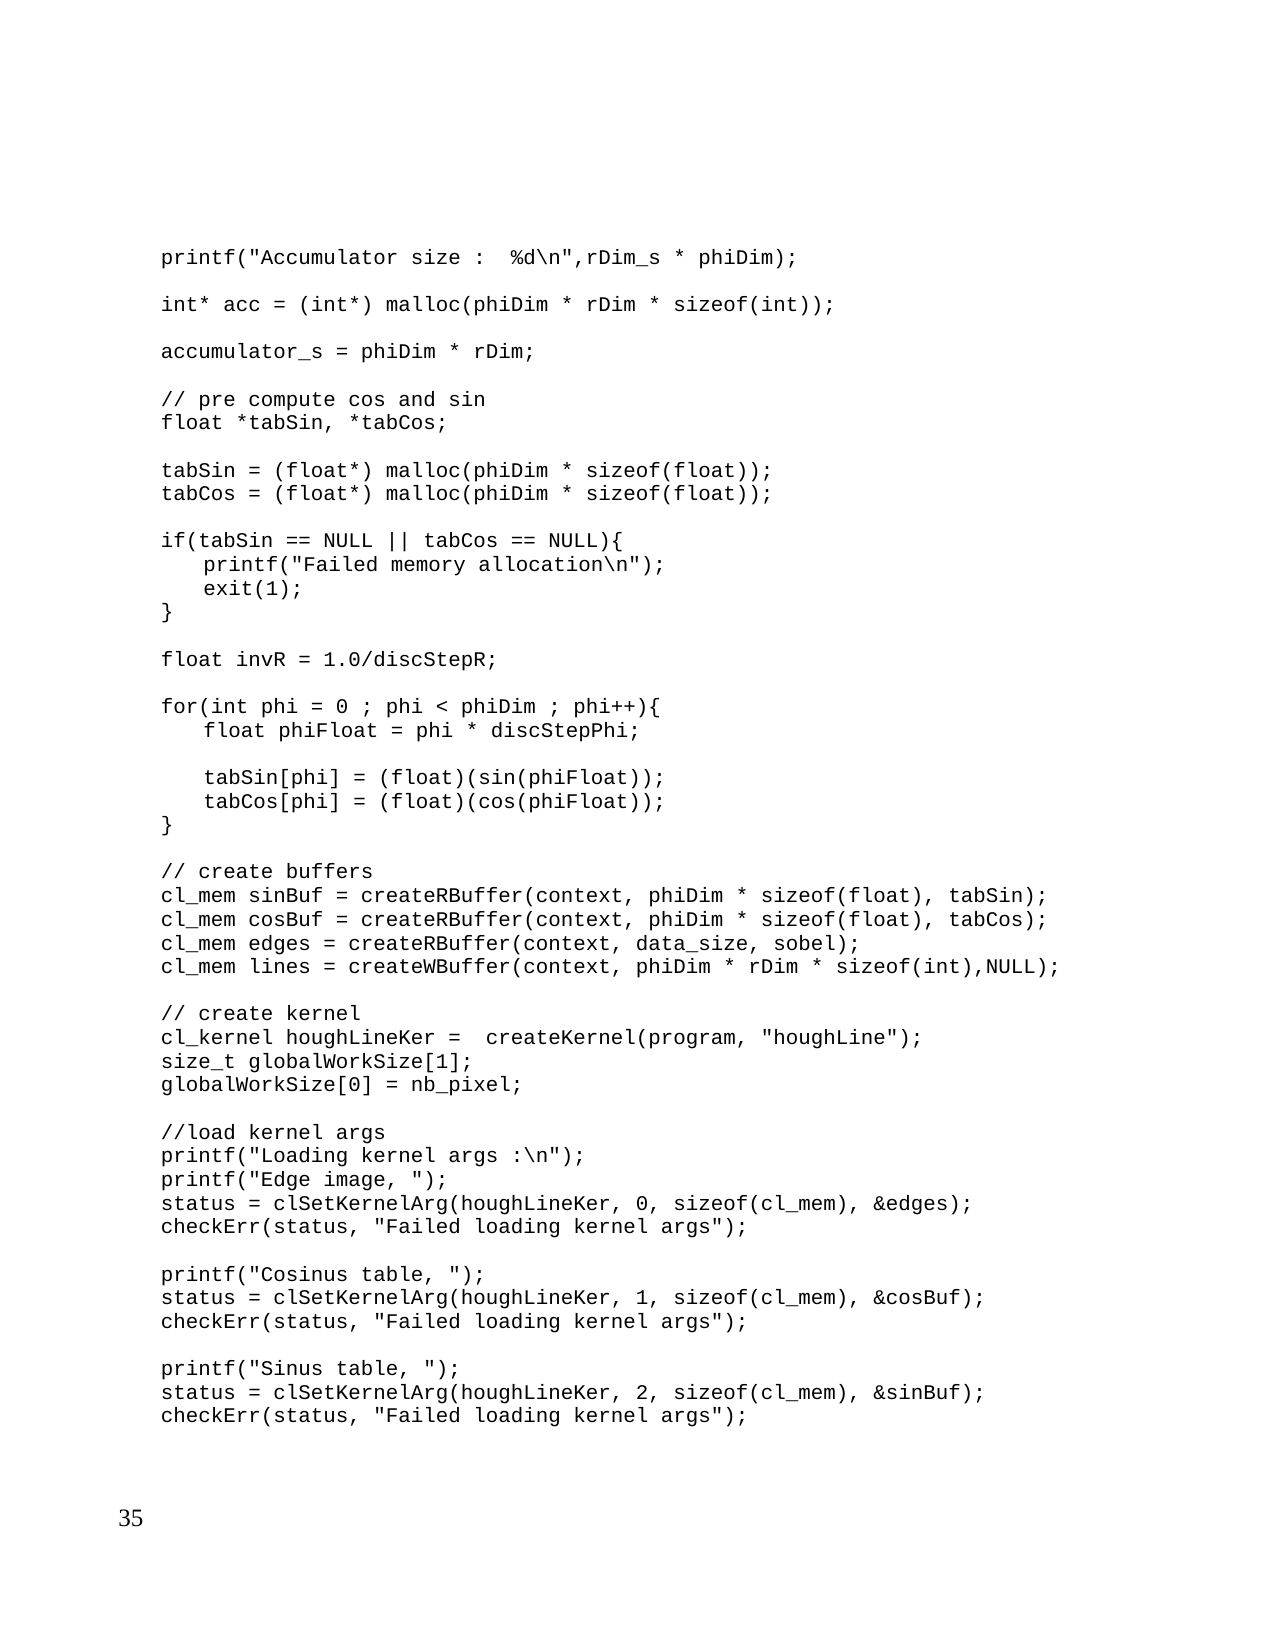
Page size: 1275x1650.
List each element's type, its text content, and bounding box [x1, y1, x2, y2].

text tabCos = (float*) malloc(phiDim * sizeof(float)); [118, 483, 1157, 507]
text printf("Failed memory allocation\n"); [118, 554, 1157, 578]
text float *tabSin, *tabCos; [118, 412, 1157, 436]
text float phiFloat = phi * discStepPhi; [118, 720, 1157, 743]
text float invR = 1.0/discStepR; [118, 649, 1157, 672]
text for(int phi = 0 ; phi < phiDim ; phi++){ [118, 696, 1157, 720]
text checkErr(status, "Failed loading kernel args"); [118, 1216, 1157, 1240]
text tabCos[phi] = (float)(cos(phiFloat)); [118, 791, 1157, 814]
text //load kernel args [118, 1122, 1157, 1145]
text printf("Loading kernel args :\n"); [118, 1145, 1157, 1169]
text cl_mem cosBuf = createRBuffer(context, phiDim * sizeof(float), tabCos); [118, 909, 1157, 932]
text // pre compute cos and sin [118, 389, 1157, 412]
text } [118, 601, 1157, 625]
text checkErr(status, "Failed loading kernel args"); [118, 1405, 1157, 1429]
text cl_kernel houghLineKer = createKernel(program, "houghLine"); [118, 1027, 1157, 1051]
text checkErr(status, "Failed loading kernel args"); [118, 1311, 1157, 1334]
text cl_mem sinBuf = createRBuffer(context, phiDim * sizeof(float), tabSin); [118, 885, 1157, 909]
text // create buffers [118, 862, 1157, 885]
text status = clSetKernelArg(houghLineKer, 2, sizeof(cl_mem), &sinBuf); [118, 1382, 1157, 1405]
text cl_mem lines = createWBuffer(context, phiDim * rDim * sizeof(int),NULL); [118, 956, 1157, 980]
text cl_mem edges = createRBuffer(context, data_size, sobel); [118, 932, 1157, 956]
text printf("Accumulator size : %d\n",rDim_s * phiDim); [118, 247, 1157, 270]
text exit(1); [118, 578, 1157, 601]
text int* acc = (int*) malloc(phiDim * rDim * sizeof(int)); [118, 294, 1157, 318]
text } [118, 814, 1157, 838]
text globalWorkSize[0] = nb_pixel; [118, 1074, 1157, 1098]
text status = clSetKernelArg(houghLineKer, 1, sizeof(cl_mem), &cosBuf); [118, 1287, 1157, 1311]
text accumulator_s = phiDim * rDim; [118, 341, 1157, 365]
text printf("Edge image, "); [118, 1169, 1157, 1193]
text // create kernel [118, 1003, 1157, 1027]
text if(tabSin == NULL || tabCos == NULL){ [118, 531, 1157, 554]
text tabSin[phi] = (float)(sin(phiFloat)); [118, 767, 1157, 791]
text printf("Sinus table, "); [118, 1358, 1157, 1382]
text printf("Cosinus table, "); [118, 1263, 1157, 1287]
text size_t globalWorkSize[1]; [118, 1051, 1157, 1074]
text status = clSetKernelArg(houghLineKer, 0, sizeof(cl_mem), &edges); [118, 1193, 1157, 1216]
text tabSin = (float*) malloc(phiDim * sizeof(float)); [118, 459, 1157, 483]
